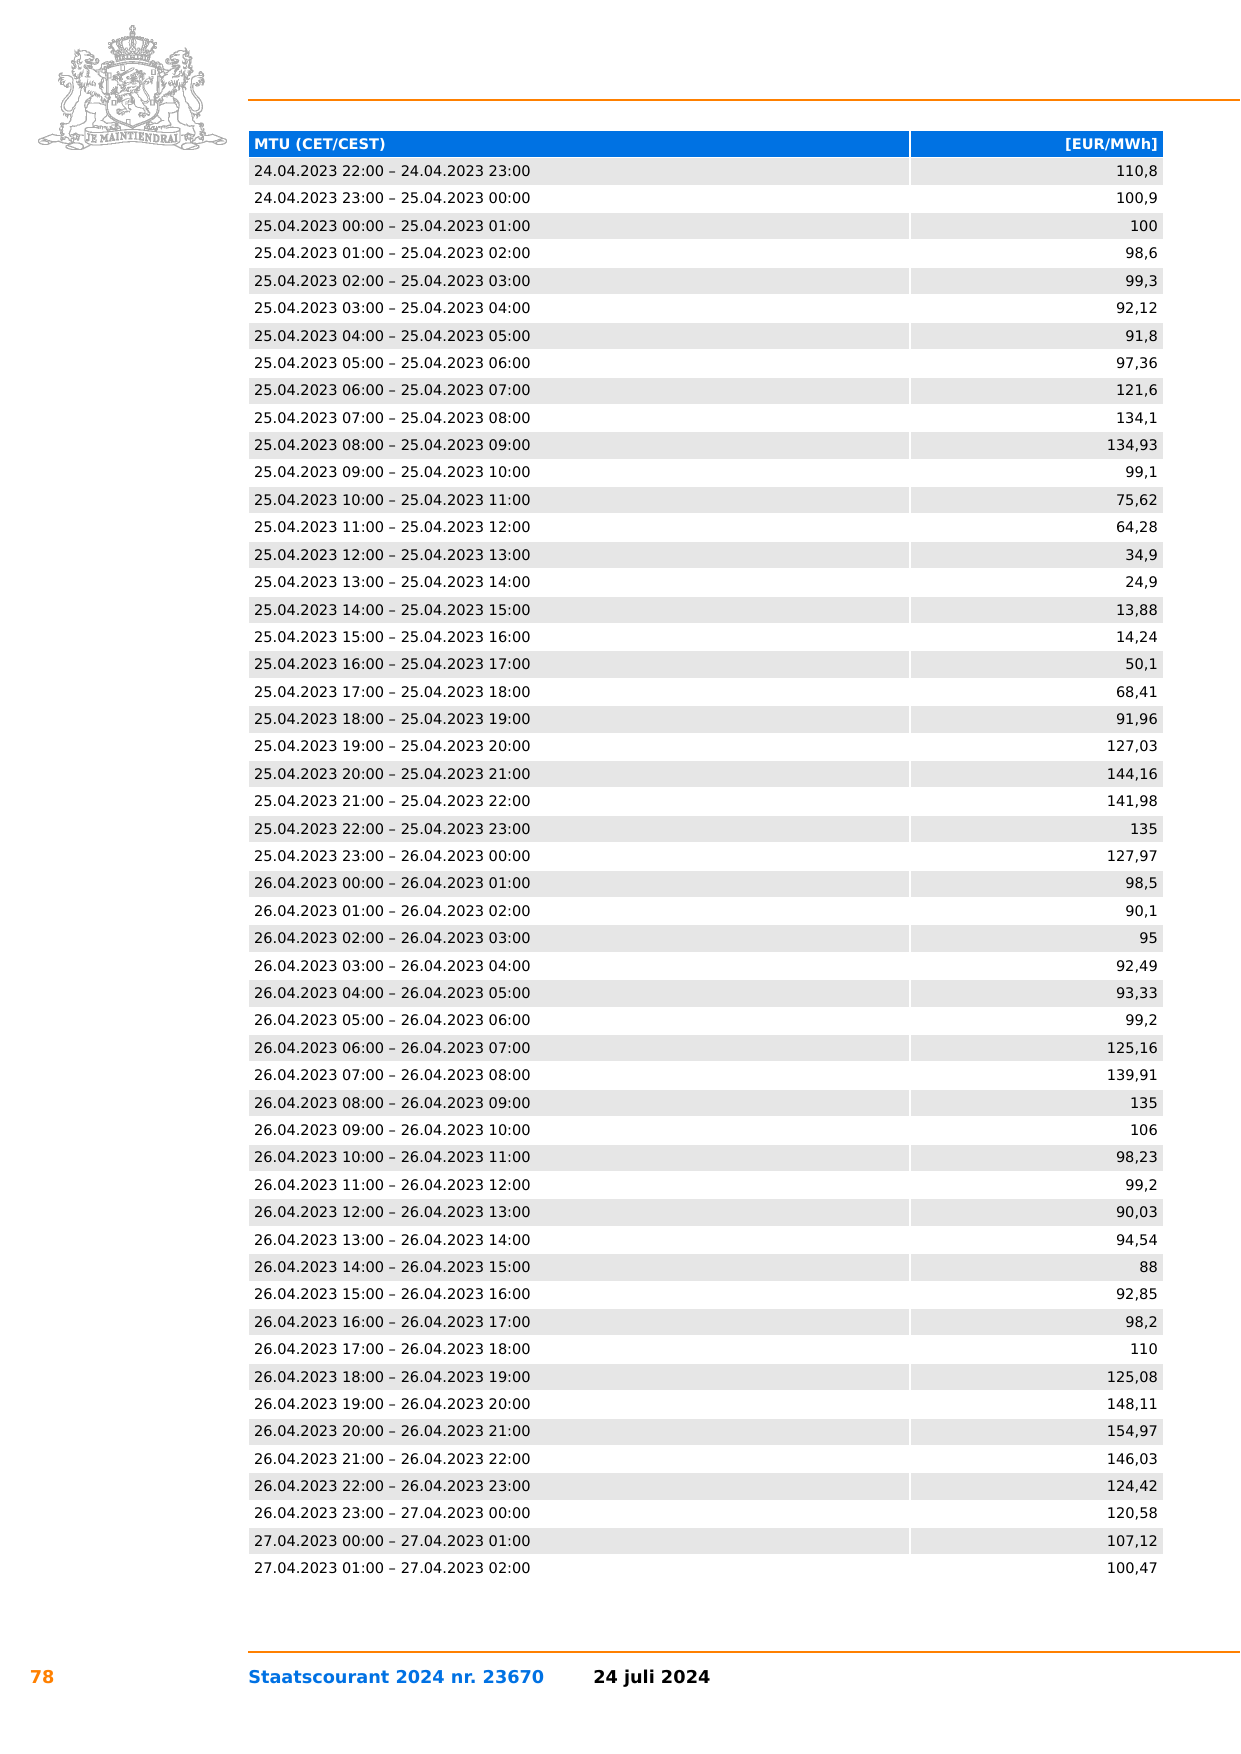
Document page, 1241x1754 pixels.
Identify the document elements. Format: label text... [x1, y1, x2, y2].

table_cell 146,03 [911, 1446, 1163, 1472]
table_cell 88 [911, 1254, 1163, 1281]
table_cell 99,2 [911, 1172, 1163, 1198]
table_cell 26.04.2023 02:00 – 26.04.2023 03:00 [249, 925, 909, 952]
table_cell 26.04.2023 03:00 – 26.04.2023 04:00 [249, 953, 909, 979]
table_cell 26.04.2023 18:00 – 26.04.2023 19:00 [249, 1364, 909, 1390]
table_cell 148,11 [911, 1391, 1163, 1417]
table_cell 97,36 [911, 350, 1163, 376]
table_cell 27.04.2023 00:00 – 27.04.2023 01:00 [249, 1528, 909, 1554]
table_cell 50,1 [911, 651, 1163, 678]
table_cell 134,1 [911, 405, 1163, 431]
table_cell 25.04.2023 05:00 – 25.04.2023 06:00 [249, 350, 909, 376]
table_cell 26.04.2023 21:00 – 26.04.2023 22:00 [249, 1446, 909, 1472]
table_cell 24.04.2023 22:00 – 24.04.2023 23:00 [249, 158, 909, 185]
table_cell 106 [911, 1117, 1163, 1143]
table_cell 99,2 [911, 1008, 1163, 1034]
table_cell 120,58 [911, 1501, 1163, 1527]
table_cell 107,12 [911, 1528, 1163, 1554]
table_cell 26.04.2023 13:00 – 26.04.2023 14:00 [249, 1227, 909, 1253]
table_cell 94,54 [911, 1227, 1163, 1253]
table_cell 90,03 [911, 1199, 1163, 1226]
table_cell 26.04.2023 15:00 – 26.04.2023 16:00 [249, 1282, 909, 1308]
table_cell 25.04.2023 16:00 – 25.04.2023 17:00 [249, 651, 909, 678]
table_cell 26.04.2023 16:00 – 26.04.2023 17:00 [249, 1309, 909, 1335]
table_cell 26.04.2023 00:00 – 26.04.2023 01:00 [249, 871, 909, 897]
table_cell 91,96 [911, 706, 1163, 733]
table_cell 26.04.2023 09:00 – 26.04.2023 10:00 [249, 1117, 909, 1143]
table_cell 26.04.2023 11:00 – 26.04.2023 12:00 [249, 1172, 909, 1198]
table_cell 154,97 [911, 1419, 1163, 1445]
table_cell 25.04.2023 17:00 – 25.04.2023 18:00 [249, 679, 909, 705]
table_cell 90,1 [911, 898, 1163, 924]
picture [38, 25, 227, 150]
table_cell 121,6 [911, 378, 1163, 404]
table_cell 25.04.2023 22:00 – 25.04.2023 23:00 [249, 816, 909, 842]
table_cell 25.04.2023 08:00 – 25.04.2023 09:00 [249, 432, 909, 459]
table_cell 25.04.2023 21:00 – 25.04.2023 22:00 [249, 789, 909, 815]
table_cell 98,2 [911, 1309, 1163, 1335]
table_cell 25.04.2023 11:00 – 25.04.2023 12:00 [249, 515, 909, 541]
table_cell 25.04.2023 20:00 – 25.04.2023 21:00 [249, 761, 909, 787]
table_cell 25.04.2023 03:00 – 25.04.2023 04:00 [249, 295, 909, 322]
table_cell 98,5 [911, 871, 1163, 897]
table_cell 134,93 [911, 432, 1163, 459]
table_cell 100 [911, 213, 1163, 239]
table_cell 127,97 [911, 843, 1163, 869]
table_cell 25.04.2023 01:00 – 25.04.2023 02:00 [249, 241, 909, 267]
table_cell 25.04.2023 10:00 – 25.04.2023 11:00 [249, 487, 909, 513]
table_cell 144,16 [911, 761, 1163, 787]
table_cell 25.04.2023 04:00 – 25.04.2023 05:00 [249, 323, 909, 349]
table_cell 124,42 [911, 1473, 1163, 1500]
table_cell 26.04.2023 19:00 – 26.04.2023 20:00 [249, 1391, 909, 1417]
table_cell 93,33 [911, 980, 1163, 1007]
table_cell 99,3 [911, 268, 1163, 294]
table_cell 25.04.2023 09:00 – 25.04.2023 10:00 [249, 460, 909, 486]
table_cell 92,49 [911, 953, 1163, 979]
table_cell 100,9 [911, 186, 1163, 212]
table_cell 26.04.2023 01:00 – 26.04.2023 02:00 [249, 898, 909, 924]
table_cell 26.04.2023 20:00 – 26.04.2023 21:00 [249, 1419, 909, 1445]
table_cell 25.04.2023 18:00 – 25.04.2023 19:00 [249, 706, 909, 733]
table_cell 25.04.2023 14:00 – 25.04.2023 15:00 [249, 597, 909, 623]
table_cell 26.04.2023 14:00 – 26.04.2023 15:00 [249, 1254, 909, 1281]
table_cell 110,8 [911, 158, 1163, 185]
table_cell 25.04.2023 13:00 – 25.04.2023 14:00 [249, 569, 909, 596]
table_cell 24.04.2023 23:00 – 25.04.2023 00:00 [249, 186, 909, 212]
table_cell 92,12 [911, 295, 1163, 322]
table_cell 100,47 [911, 1556, 1163, 1582]
table_cell 68,41 [911, 679, 1163, 705]
table_cell 135 [911, 816, 1163, 842]
table_cell 25.04.2023 19:00 – 25.04.2023 20:00 [249, 734, 909, 760]
table_cell 27.04.2023 01:00 – 27.04.2023 02:00 [249, 1556, 909, 1582]
table_cell 139,91 [911, 1063, 1163, 1089]
table_cell 26.04.2023 17:00 – 26.04.2023 18:00 [249, 1336, 909, 1363]
table_cell 26.04.2023 08:00 – 26.04.2023 09:00 [249, 1090, 909, 1116]
table_cell 34,9 [911, 542, 1163, 568]
table_cell 98,23 [911, 1145, 1163, 1171]
table_cell 75,62 [911, 487, 1163, 513]
table_cell 95 [911, 925, 1163, 952]
table_cell 25.04.2023 02:00 – 25.04.2023 03:00 [249, 268, 909, 294]
table_cell 141,98 [911, 789, 1163, 815]
table_cell 25.04.2023 23:00 – 26.04.2023 00:00 [249, 843, 909, 869]
table_cell 26.04.2023 10:00 – 26.04.2023 11:00 [249, 1145, 909, 1171]
table_cell 91,8 [911, 323, 1163, 349]
table_cell 14,24 [911, 624, 1163, 650]
table_cell 26.04.2023 04:00 – 26.04.2023 05:00 [249, 980, 909, 1007]
table_cell 26.04.2023 05:00 – 26.04.2023 06:00 [249, 1008, 909, 1034]
table_cell 135 [911, 1090, 1163, 1116]
table_cell 25.04.2023 12:00 – 25.04.2023 13:00 [249, 542, 909, 568]
table_cell 92,85 [911, 1282, 1163, 1308]
table_cell 64,28 [911, 515, 1163, 541]
table_cell 26.04.2023 22:00 – 26.04.2023 23:00 [249, 1473, 909, 1500]
table_cell 127,03 [911, 734, 1163, 760]
table_header MTU (CET/CEST) [249, 131, 909, 157]
table_cell 99,1 [911, 460, 1163, 486]
table_cell 13,88 [911, 597, 1163, 623]
table_cell 125,16 [911, 1035, 1163, 1061]
table_cell 98,6 [911, 241, 1163, 267]
table_cell 26.04.2023 07:00 – 26.04.2023 08:00 [249, 1063, 909, 1089]
table_cell 25.04.2023 07:00 – 25.04.2023 08:00 [249, 405, 909, 431]
table_cell 110 [911, 1336, 1163, 1363]
table_cell 25.04.2023 06:00 – 25.04.2023 07:00 [249, 378, 909, 404]
table_cell 24,9 [911, 569, 1163, 596]
table_header [EUR/MWh] [911, 131, 1163, 157]
table_cell 26.04.2023 12:00 – 26.04.2023 13:00 [249, 1199, 909, 1226]
table_cell 26.04.2023 23:00 – 27.04.2023 00:00 [249, 1501, 909, 1527]
table_cell 125,08 [911, 1364, 1163, 1390]
table_cell 26.04.2023 06:00 – 26.04.2023 07:00 [249, 1035, 909, 1061]
table_cell 25.04.2023 00:00 – 25.04.2023 01:00 [249, 213, 909, 239]
table_cell 25.04.2023 15:00 – 25.04.2023 16:00 [249, 624, 909, 650]
